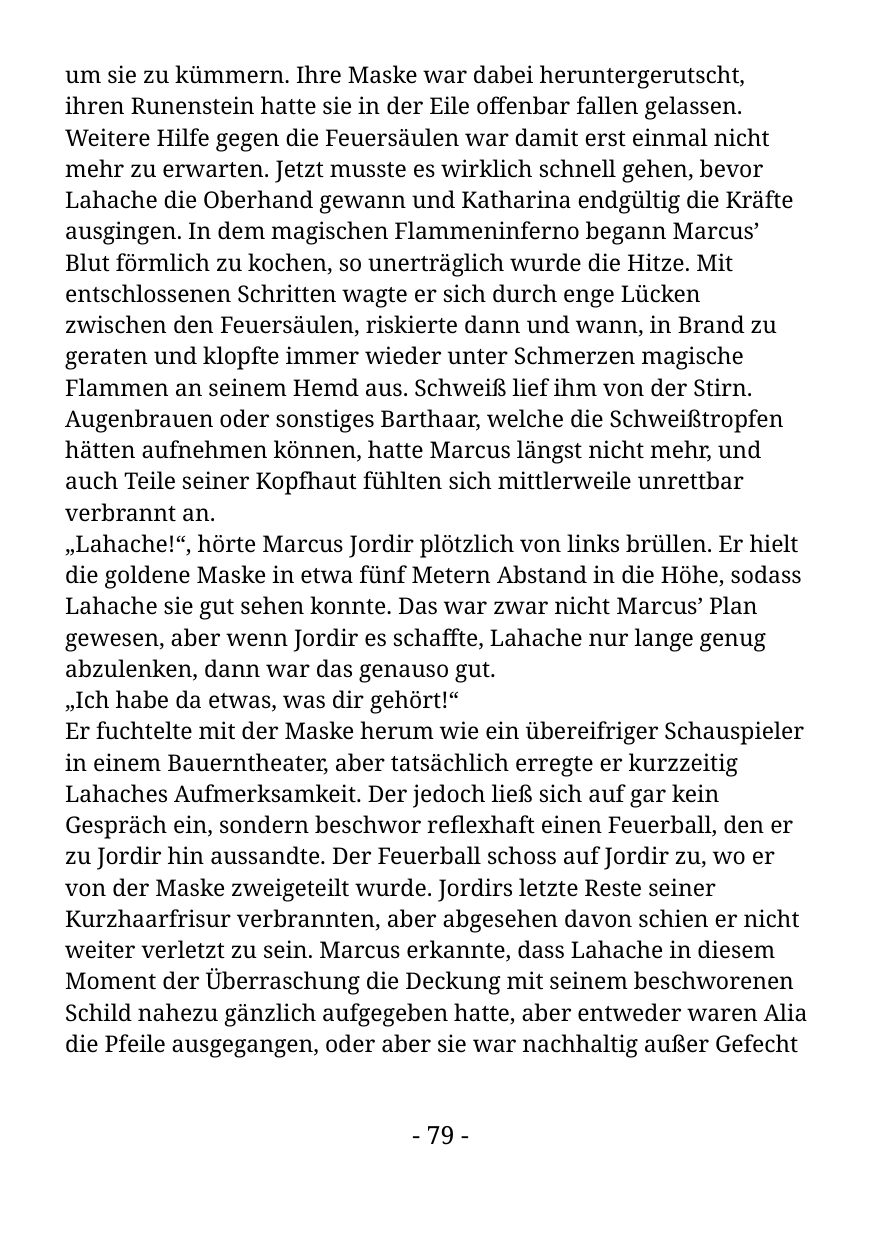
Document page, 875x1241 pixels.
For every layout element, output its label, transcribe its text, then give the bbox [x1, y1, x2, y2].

text „Ich habe da etwas, was dir gehört!“ [65, 684, 809, 715]
text „Lahache!“, hörte Marcus Jordir plötzlich von links brüllen. Er hielt die goldene Maske in etwa fünf Metern Abstand in die Höhe, sodass Lahache sie gut sehen konnte. Das war zwar nicht Marcus’ Plan gewesen, aber wenn Jordir es schaffte, Lahache nur lange genug abzulenken, dann war das genauso gut. [65, 528, 809, 684]
text Er fuchtelte mit der Maske herum wie ein übereifriger Schauspieler in einem Bauerntheater, aber tatsächlich erregte er kurzzeitig Lahaches Aufmerksamkeit. Der jedoch ließ sich auf gar kein Gespräch ein, sondern beschwor reflexhaft einen Feuerball, den er zu Jordir hin aussandte. Der Feuerball schoss auf Jordir zu, wo er von der Maske zweigeteilt wurde. Jordirs letzte Reste seiner Kurzhaarfrisur verbrannten, aber abgesehen davon schien er nicht weiter verletzt zu sein. Marcus erkannte, dass Lahache in diesem Moment der Überraschung die Deckung mit seinem beschworenen Schild nahezu gänzlich aufgegeben hatte, aber entweder waren Alia die Pfeile ausgegangen, oder aber sie war nachhaltig außer Gefecht [65, 715, 809, 1059]
text um sie zu kümmern. Ihre Maske war dabei heruntergerutscht, ihren Runenstein hatte sie in der Eile offenbar fallen gelassen. Weitere Hilfe gegen die Feuersäulen war damit erst einmal nicht mehr zu erwarten. Jetzt musste es wirklich schnell gehen, bevor Lahache die Oberhand gewann und Katharina endgültig die Kräfte ausgingen. In dem magischen Flammeninferno begann Marcus’ Blut förmlich zu kochen, so unerträglich wurde die Hitze. Mit entschlossenen Schritten wagte er sich durch enge Lücken zwischen den Feuersäulen, riskierte dann und wann, in Brand zu geraten und klopfte immer wieder unter Schmerzen magische Flammen an seinem Hemd aus. Schweiß lief ihm von der Stirn. Augenbrauen oder sonstiges Barthaar, welche die Schweißtropfen hätten aufnehmen können, hatte Marcus längst nicht mehr, und auch Teile seiner Kopfhaut fühlten sich mittlerweile unrettbar verbrannt an. [65, 59, 809, 528]
